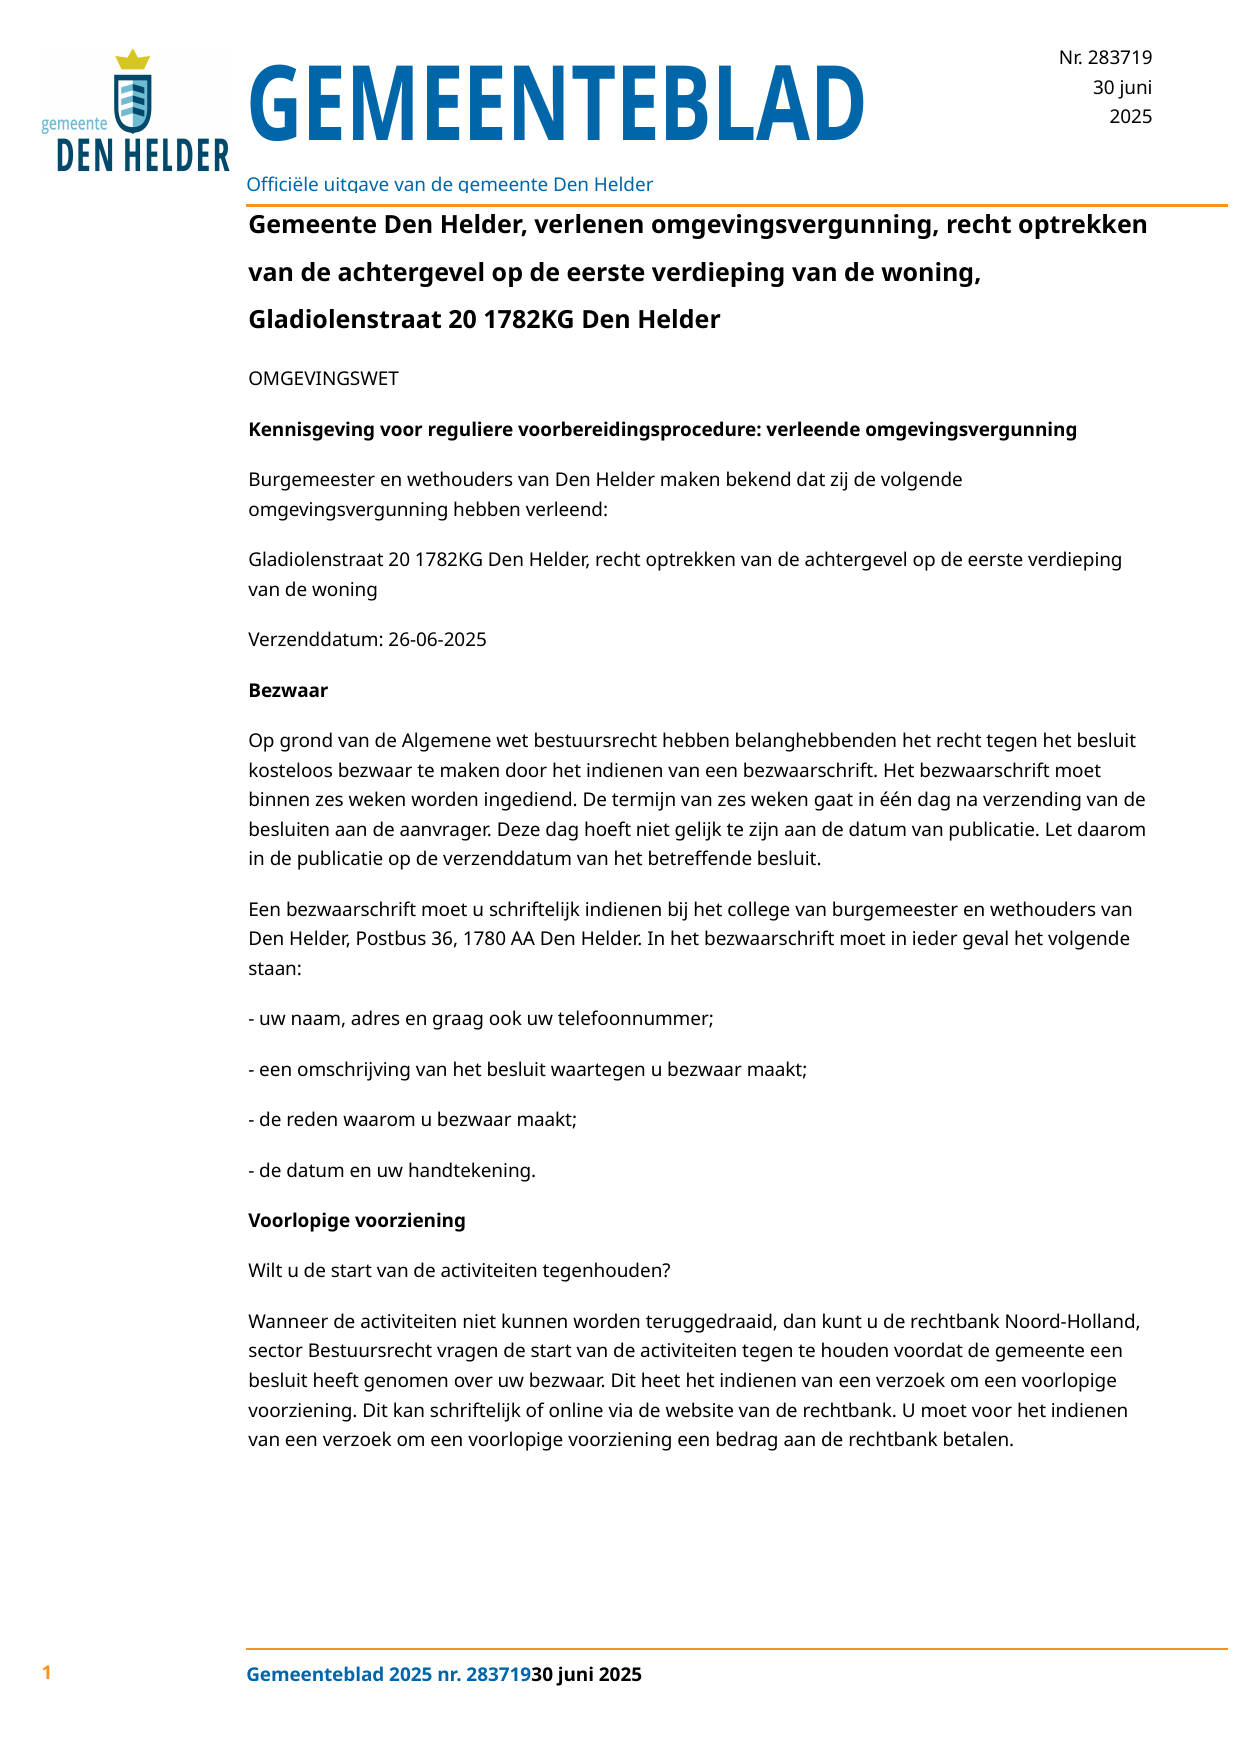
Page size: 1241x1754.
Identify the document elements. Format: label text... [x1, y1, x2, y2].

text Gladiolenstraat 20 1782KG Den Helder, recht optrekken van de achtergevel op de eerste verdieping van de woning [248, 546, 1152, 602]
text Bezwaar [248, 677, 1152, 702]
text - een omschrijving van het besluit waartegen u bezwaar maakt; [248, 1056, 1152, 1082]
text Wilt u de start van de activiteiten tegenhouden? [248, 1258, 1152, 1283]
text Wanneer de activiteiten niet kunnen worden teruggedraaid, dan kunt u de rechtbank Noord-Holland, sector Bestuursrecht vragen de start van de activiteiten tegen te houden voordat de gemeente een besluit heeft genomen over uw bezwaar. Dit heet het indienen van een verzoek om een voorlopige voorziening. Dit kan schriftelijk of online via de website van de rechtbank. U moet voor het indienen van een verzoek om een voorlopige voorziening een bedrag aan de rechtbank betalen. [248, 1308, 1152, 1452]
picture [63, 144, 68, 165]
text Gemeente Den Helder, verlenen omgevingsvergunning, recht optrekken van de achtergevel op de eerste verdieping van de woning, Gladiolenstraat 20 1782KG Den Helder [248, 207, 1152, 336]
picture [130, 157, 135, 172]
text Burgemeester en wethouders van Den Helder maken bekend dat zij de volgende omgevingsvergunning hebben verleend: [248, 466, 1152, 522]
text - uw naam, adres en graag ook uw telefoonnummer; [248, 1006, 1152, 1031]
text Verzenddatum: 26-06-2025 [248, 626, 1152, 652]
text Een bezwaarschrift moet u schriftelijk indienen bij het college van burgemeester en wethouders van Den Helder, Postbus 36, 1780 AA Den Helder. In het bezwaarschrift moet in ieder geval het volgende staan: [248, 896, 1152, 981]
text Voorlopige voorziening [248, 1207, 1152, 1233]
text - de reden waarom u bezwaar maakt; [248, 1106, 1152, 1132]
picture [182, 144, 187, 165]
text OMGEVINGSWET [248, 366, 1152, 391]
picture [220, 160, 224, 172]
text Kennisgeving voor reguliere voorbereidingsprocedure: verleende omgevingsvergunning [248, 416, 1152, 442]
picture [100, 154, 106, 172]
text Op grond van de Algemene wet bestuursrecht hebben belanghebbenden het recht tegen het besluit kosteloos bezwaar te maken door het indienen van een bezwaarschrift. Het bezwaarschrift moet binnen zes weken worden ingediend. De termijn van zes weken gaat in één dag na verzending van de besluiten aan de aanvrager. Deze dag hoeft niet gelijk te zijn aan de datum van publicatie. Let daarom in de publicatie op de verzenddatum van het betreffende besluit. [248, 727, 1152, 871]
text - de datum en uw handtekening. [248, 1157, 1152, 1182]
picture [41, 47, 231, 172]
